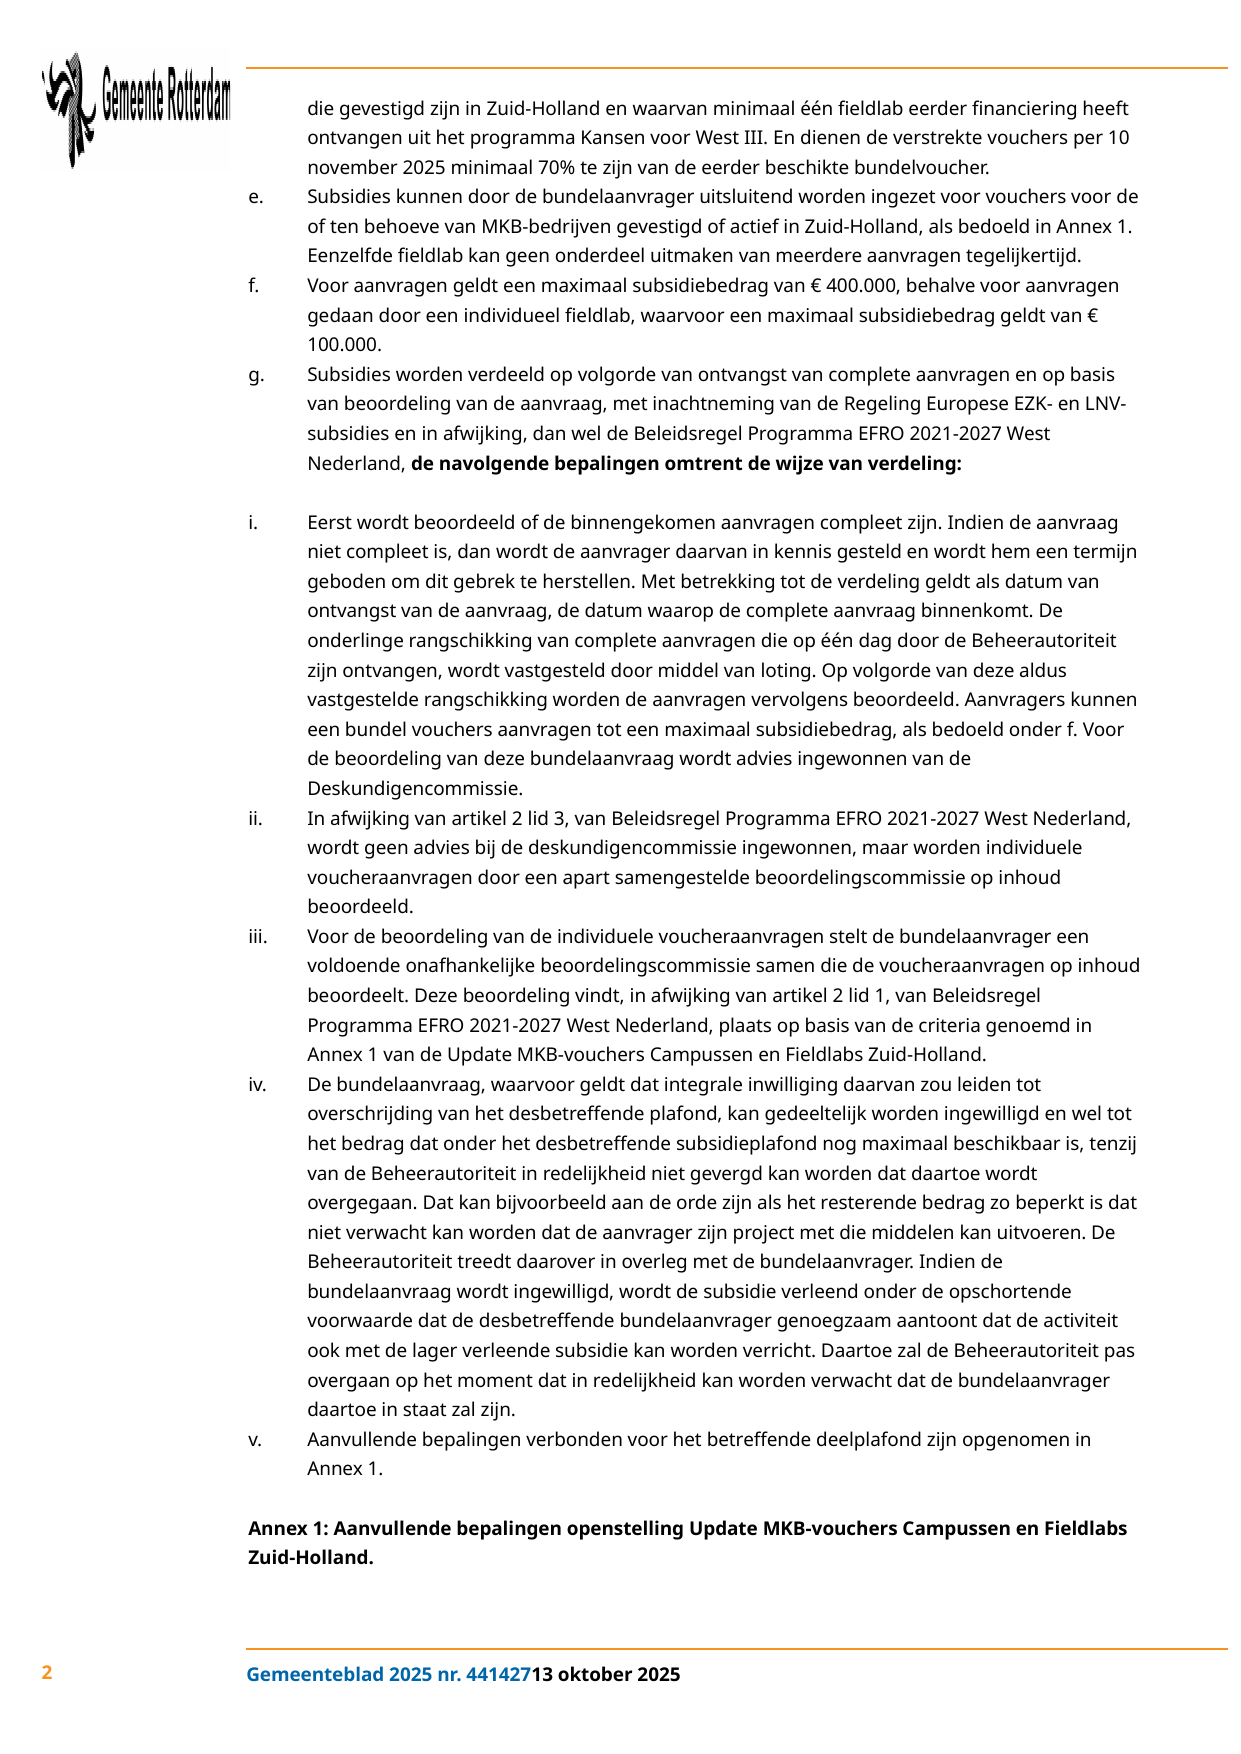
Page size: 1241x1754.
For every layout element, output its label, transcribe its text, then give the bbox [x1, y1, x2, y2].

list Subsidies kunnen door de bundelaanvrager uitsluitend worden ingezet voor vouchers voor de of ten behoeve van MKB-bedrijven gevestigd of actief in Zuid-Holland, als bedoeld in Annex 1. Eenzelfde fieldlab kan geen onderdeel uitmaken van meerdere aanvragen tegelijkertijd. [248, 183, 1152, 268]
list Aanvullende bepalingen verbonden voor het betreffende deelplafond zijn opgenomen in Annex 1. [248, 1426, 1152, 1481]
text Annex 1: Aanvullende bepalingen openstelling Update MKB-vouchers Campussen en Fieldlabs Zuid-Holland. [248, 1515, 1152, 1570]
list Eerst wordt beoordeeld of de binnengekomen aanvragen compleet zijn. Indien de aanvraag niet compleet is, dan wordt de aanvrager daarvan in kennis gesteld en wordt hem een termijn geboden om dit gebrek te herstellen. Met betrekking tot de verdeling geldt als datum van ontvangst van de aanvraag, de datum waarop de complete aanvraag binnenkomt. De onderlinge rangschikking van complete aanvragen die op één dag door de Beheerautoriteit zijn ontvangen, wordt vastgesteld door middel van loting. Op volgorde van deze aldus vastgestelde rangschikking worden de aanvragen vervolgens beoordeeld. Aanvragers kunnen een bundel vouchers aanvragen tot een maximaal subsidiebedrag, als bedoeld onder f. Voor de beoordeling van deze bundelaanvraag wordt advies ingewonnen van de Deskundigencommissie. [248, 509, 1152, 801]
list Voor aanvragen geldt een maximaal subsidiebedrag van € 400.000, behalve voor aanvragen gedaan door een individueel fieldlab, waarvoor een maximaal subsidiebedrag geldt van € 100.000. [248, 272, 1152, 357]
list Voor de beoordeling van de individuele voucheraanvragen stelt de bundelaanvrager een voldoende onafhankelijke beoordelingscommissie samen die de voucheraanvragen op inhoud beoordeelt. Deze beoordeling vindt, in afwijking van artikel 2 lid 1, van Beleidsregel Programma EFRO 2021-2027 West Nederland, plaats op basis van de criteria genoemd in Annex 1 van de Update MKB-vouchers Campussen en Fieldlabs Zuid-Holland. [248, 923, 1152, 1067]
picture [41, 47, 231, 172]
list De bundelaanvraag, waarvoor geldt dat integrale inwilliging daarvan zou leiden tot overschrijding van het desbetreffende plafond, kan gedeeltelijk worden ingewilligd en wel tot het bedrag dat onder het desbetreffende subsidieplafond nog maximaal beschikbaar is, tenzij van de Beheerautoriteit in redelijkheid niet gevergd kan worden dat daartoe wordt overgegaan. Dat kan bijvoorbeeld aan de orde zijn als het resterende bedrag zo beperkt is dat niet verwacht kan worden dat de aanvrager zijn project met die middelen kan uitvoeren. De Beheerautoriteit treedt daarover in overleg met de bundelaanvrager. Indien de bundelaanvraag wordt ingewilligd, wordt de subsidie verleend onder de opschortende voorwaarde dat de desbetreffende bundelaanvrager genoegzaam aantoont dat de activiteit ook met de lager verleende subsidie kan worden verricht. Daartoe zal de Beheerautoriteit pas overgaan op het moment dat in redelijkheid kan worden verwacht dat de bundelaanvrager daartoe in staat zal zijn. [248, 1071, 1152, 1422]
list Subsidies worden verdeeld op volgorde van ontvangst van complete aanvragen en op basis van beoordeling van de aanvraag, met inachtneming van de Regeling Europese EZK- en LNV-subsidies en in afwijking, dan wel de Beleidsregel Programma EFRO 2021-2027 West Nederland, de navolgende bepalingen omtrent de wijze van verdeling: [248, 361, 1152, 476]
list die gevestigd zijn in Zuid-Holland en waarvan minimaal één fieldlab eerder financiering heeft ontvangen uit het programma Kansen voor West III. En dienen de verstrekte vouchers per 10 november 2025 minimaal 70% te zijn van de eerder beschikte bundelvoucher. [248, 95, 1152, 180]
list In afwijking van artikel 2 lid 3, van Beleidsregel Programma EFRO 2021-2027 West Nederland, wordt geen advies bij de deskundigencommissie ingewonnen, maar worden individuele voucheraanvragen door een apart samengestelde beoordelingscommissie op inhoud beoordeeld. [248, 805, 1152, 919]
